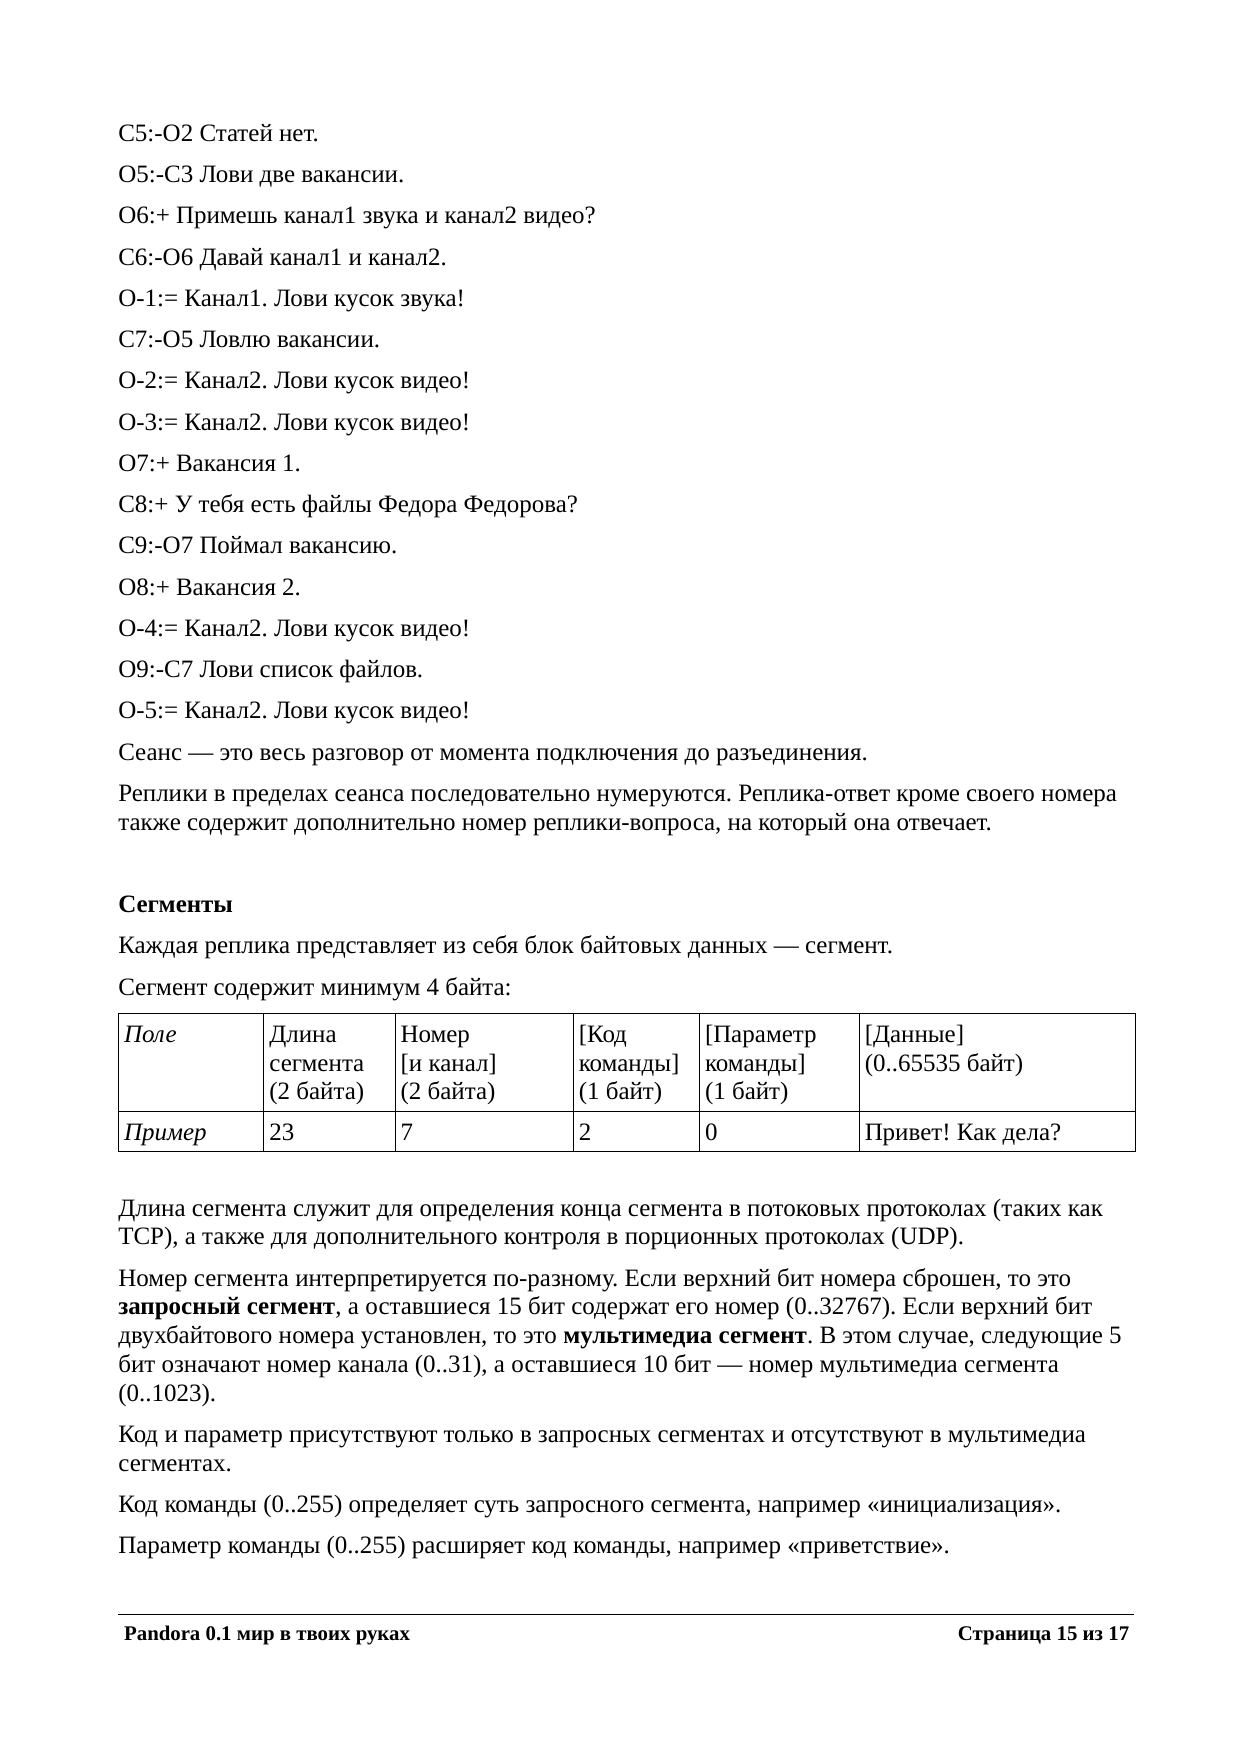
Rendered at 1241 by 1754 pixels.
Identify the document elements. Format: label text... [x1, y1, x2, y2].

table_cell 0 [700, 1112, 859, 1151]
table_cell 7 [396, 1112, 573, 1151]
text О5:-С3 Лови две вакансии. [118, 159, 1134, 188]
text О-4:= Канал2. Лови кусок видео! [118, 613, 1134, 642]
table_header [Данные] (0..65535 байт) [860, 1014, 1135, 1111]
table_cell Привет! Как дела? [860, 1112, 1135, 1151]
text С7:-O5 Ловлю вакансии. [118, 324, 1134, 353]
text Сегменты [118, 889, 1134, 918]
text С6:-О6 Давай канал1 и канал2. [118, 242, 1134, 271]
table_header Поле [119, 1014, 263, 1111]
text Сеанс — это весь разговор от момента подключения до разъединения. [118, 737, 1134, 766]
text О-1:= Канал1. Лови кусок звука! [118, 283, 1134, 312]
table_cell 23 [264, 1112, 395, 1151]
table_cell 2 [574, 1112, 699, 1151]
text О6:+ Примешь канал1 звука и канал2 видео? [118, 201, 1134, 229]
table_header [Параметр команды] (1 байт) [700, 1014, 859, 1111]
text О-2:= Канал2. Лови кусок видео! [118, 366, 1134, 394]
text Код и параметр присутствуют только в запросных сегментах и отсутствуют в мультимедиа сегментах. [118, 1419, 1134, 1476]
text С8:+ У тебя есть файлы Федора Федорова? [118, 489, 1134, 518]
text О-5:= Канал2. Лови кусок видео! [118, 696, 1134, 724]
table_header [Код команды] (1 байт) [574, 1014, 699, 1111]
text С9:-О7 Поймал вакансию. [118, 531, 1134, 559]
text Код команды (0..255) определяет суть запросного сегмента, например «инициализация». [118, 1489, 1134, 1518]
text О9:-С7 Лови список файлов. [118, 654, 1134, 683]
text Каждая реплика представляет из себя блок байтовых данных — сегмент. [118, 931, 1134, 959]
text Номер сегмента интерпретируется по-разному. Если верхний бит номера сброшен, то это запросный сегмент, а оставшиеся 15 бит содержат его номер (0..32767). Если верхний бит двухбайтового номера установлен, то это мультимедиа сегмент. В этом случае, следующие 5 бит означают номер канала (0..31), а оставшиеся 10 бит — номер мультимедиа сегмента (0..1023). [118, 1263, 1134, 1406]
text Сегмент содержит минимум 4 байта: [118, 972, 1134, 1001]
text Длина сегмента служит для определения конца сегмента в потоковых протоколах (таких как TCP), а также для дополнительного контроля в порционных протоколах (UDP). [118, 1193, 1134, 1250]
text О-3:= Канал2. Лови кусок видео! [118, 407, 1134, 436]
table_header Длина сегмента (2 байта) [264, 1014, 395, 1111]
text С5:-О2 Статей нет. [118, 118, 1134, 147]
table_cell Пример [119, 1112, 263, 1151]
text О8:+ Вакансия 2. [118, 572, 1134, 601]
text О7:+ Вакансия 1. [118, 448, 1134, 477]
table_header Номер [и канал] (2 байта) [396, 1014, 573, 1111]
text Параметр команды (0..255) расширяет код команды, например «приветствие». [118, 1530, 1134, 1559]
text Реплики в пределах сеанса последовательно нумеруются. Реплика-ответ кроме своего номера также содержит дополнительно номер реплики-вопроса, на который она отвечает. [118, 778, 1134, 836]
